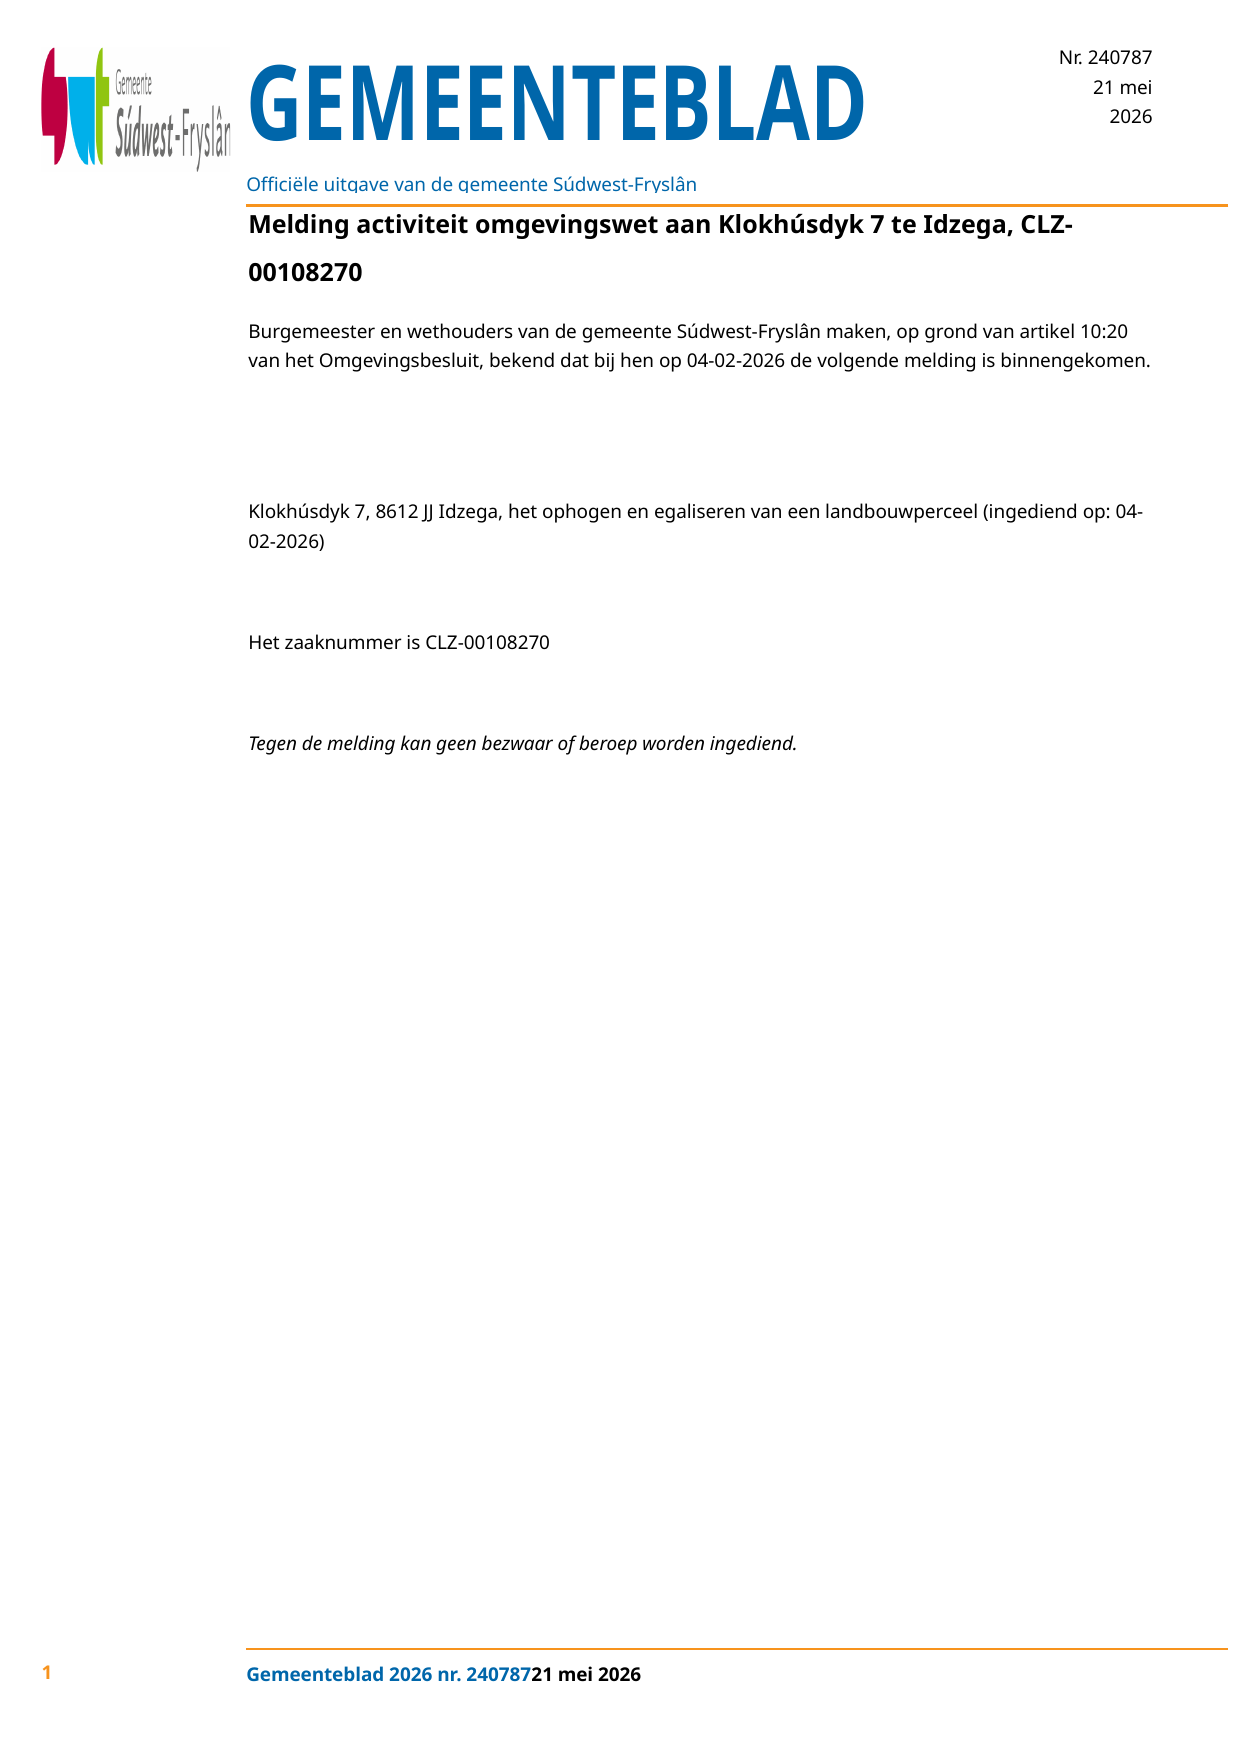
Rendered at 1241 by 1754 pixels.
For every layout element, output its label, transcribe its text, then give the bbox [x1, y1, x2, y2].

text Tegen de melding kan geen bezwaar of beroep worden ingediend. [248, 730, 1152, 756]
text Het zaaknummer is CLZ-00108270 [248, 629, 1152, 655]
text Melding activiteit omgevingswet aan Klokhúsdyk 7 te Idzega, CLZ-00108270 [248, 207, 1152, 288]
text Burgemeester en wethouders van de gemeente Súdwest-Fryslân maken, op grond van artikel 10:20 van het Omgevingsbesluit, bekend dat bij hen op 04-02-2026 de volgende melding is binnengekomen. [248, 318, 1152, 373]
text Klokhúsdyk 7, 8612 JJ Idzega, het ophogen en egaliseren van een landbouwperceel (ingediend op: 04-02-2026) [248, 499, 1152, 554]
picture [41, 47, 231, 172]
